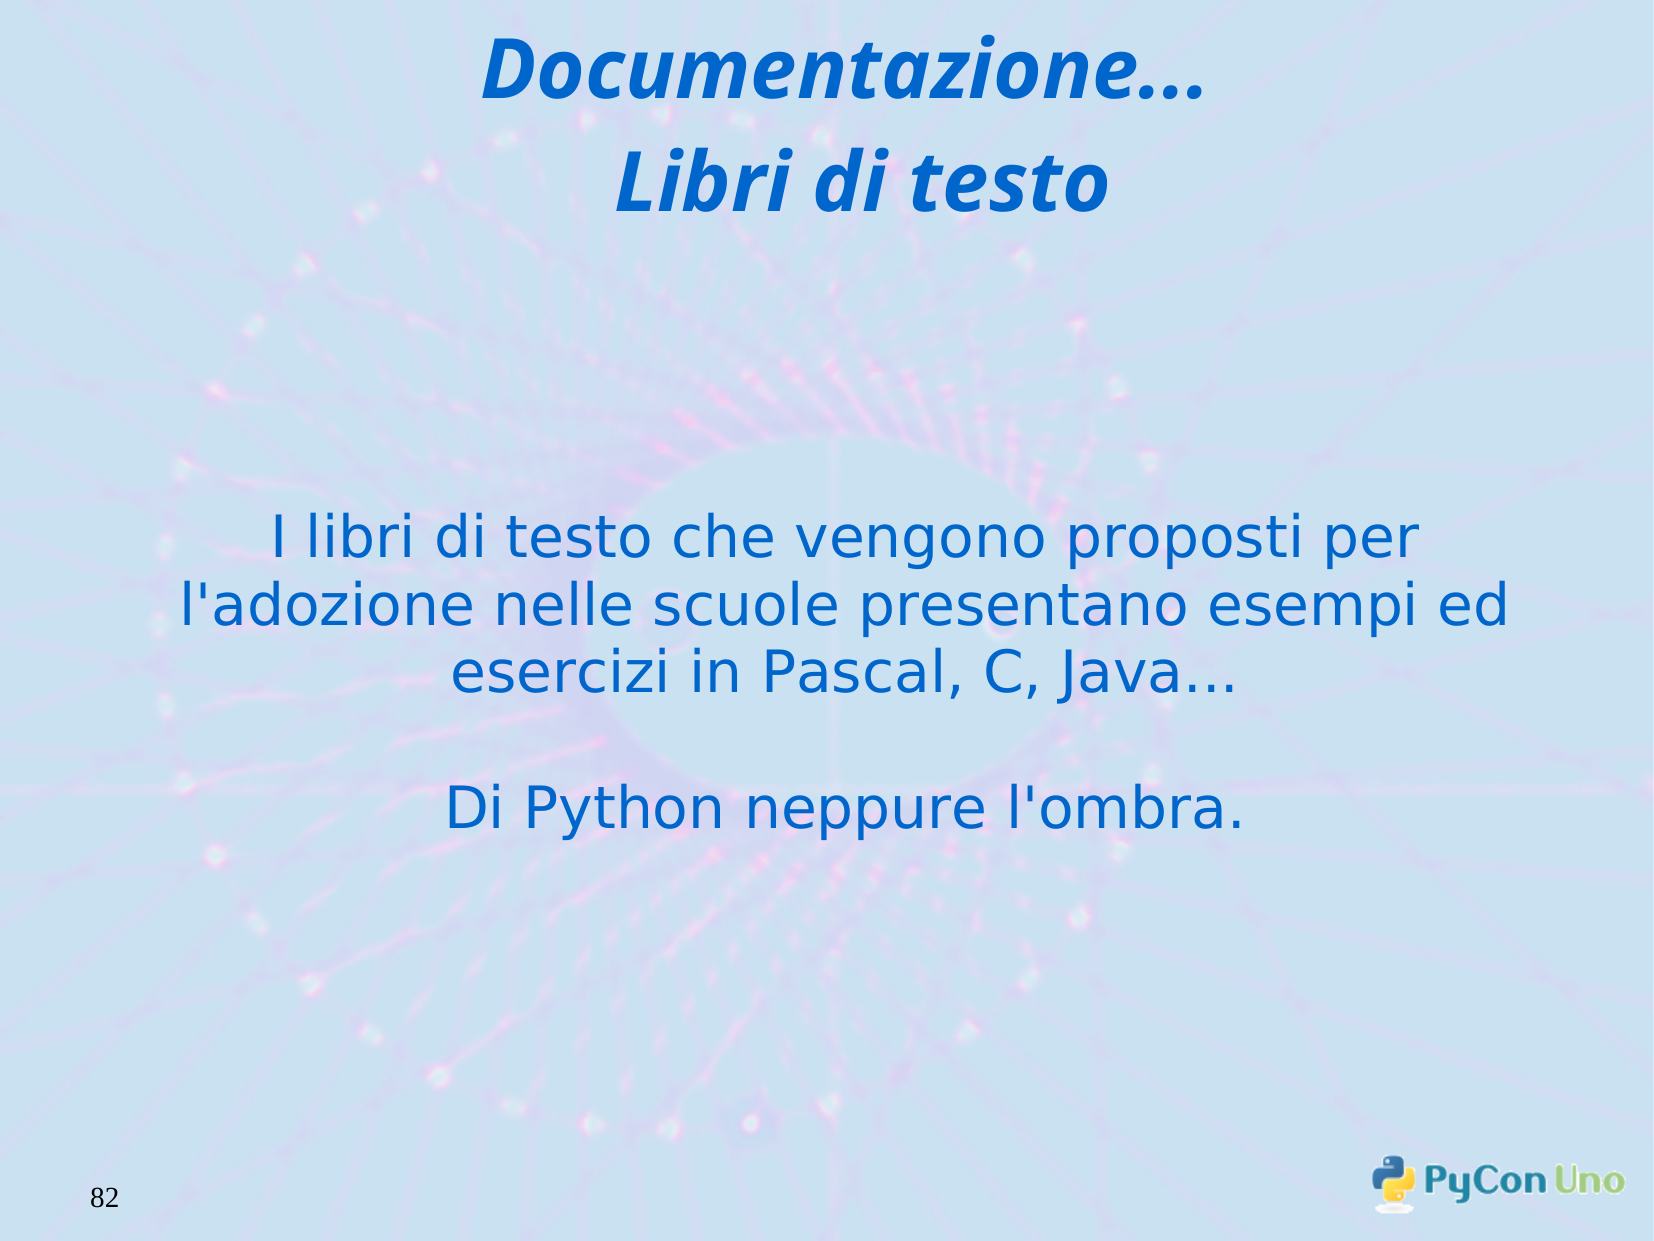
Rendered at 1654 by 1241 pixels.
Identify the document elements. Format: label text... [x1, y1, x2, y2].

title Documentazione... Libri di testo [139, 19, 1552, 227]
picture [0, 0, 1654, 1241]
subtitle I libri di testo che vengono proposti per l'adozione nelle scuole presentano esempi ed esercizi in Pascal, C, Java... Di Python neppure l'ombra. [150, 282, 1541, 1064]
